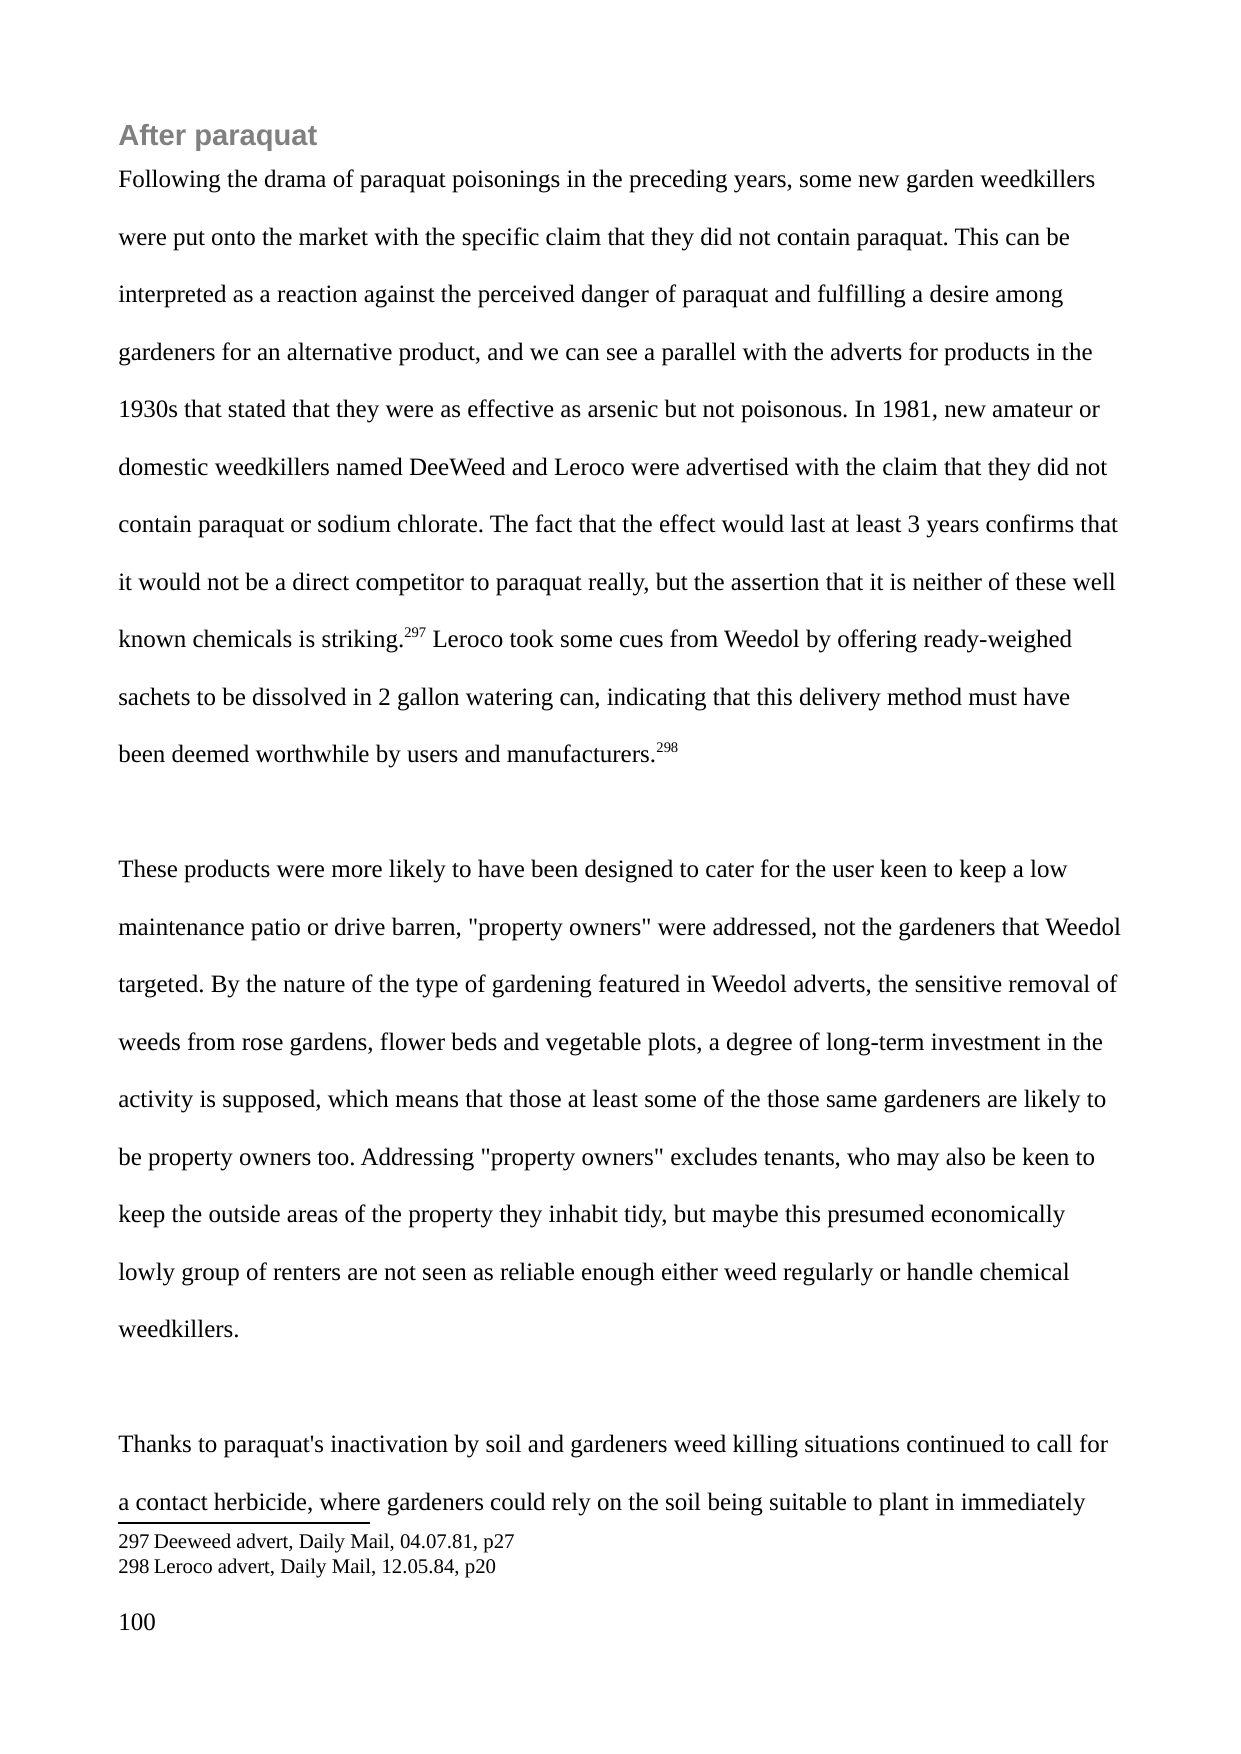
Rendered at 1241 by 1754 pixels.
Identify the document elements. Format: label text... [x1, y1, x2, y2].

text Leroco advert, Daily Mail, 12.05.84, p20 [118, 1553, 1122, 1578]
subtitle After paraquat [118, 118, 1122, 152]
text Following the drama of paraquat poisonings in the preceding years, some new garden weedkillers were put onto the market with the specific claim that they did not contain paraquat. This can be interpreted as a reaction against the perceived danger of paraquat and fulfilling a desire among gardeners for an alternative product, and we can see a parallel with the adverts for products in the 1930s that stated that they were as effective as arsenic but not poisonous. In 1981, new amateur or domestic weedkillers named DeeWeed and Leroco were advertised with the claim that they did not contain paraquat or sodium chlorate. The fact that the effect would last at least 3 years confirms that it would not be a direct competitor to paraquat really, but the assertion that it is neither of these well known chemicals is striking. Leroco took some cues from Weedol by offering ready-weighed sachets to be dissolved in 2 gallon watering can, indicating that this delivery method must have been deemed worthwhile by users and manufacturers. [118, 164, 1122, 768]
text These products were more likely to have been designed to cater for the user keen to keep a low maintenance patio or drive barren, "property owners" were addressed, not the gardeners that Weedol targeted. By the nature of the type of gardening featured in Weedol adverts, the sensitive removal of weeds from rose gardens, flower beds and vegetable plots, a degree of long-term investment in the activity is supposed, which means that those at least some of the those same gardeners are likely to be property owners too. Addressing "property owners" excludes tenants, who may also be keen to keep the outside areas of the property they inhabit tidy, but maybe this presumed economically lowly group of renters are not seen as reliable enough either weed regularly or handle chemical weedkillers. [118, 854, 1122, 1343]
text Deeweed advert, Daily Mail, 04.07.81, p27 [118, 1529, 1122, 1553]
text Thanks to paraquat's inactivation by soil and gardeners weed killing situations continued to call for a contact herbicide, where gardeners could rely on the soil being suitable to plant in immediately [118, 1429, 1122, 1515]
